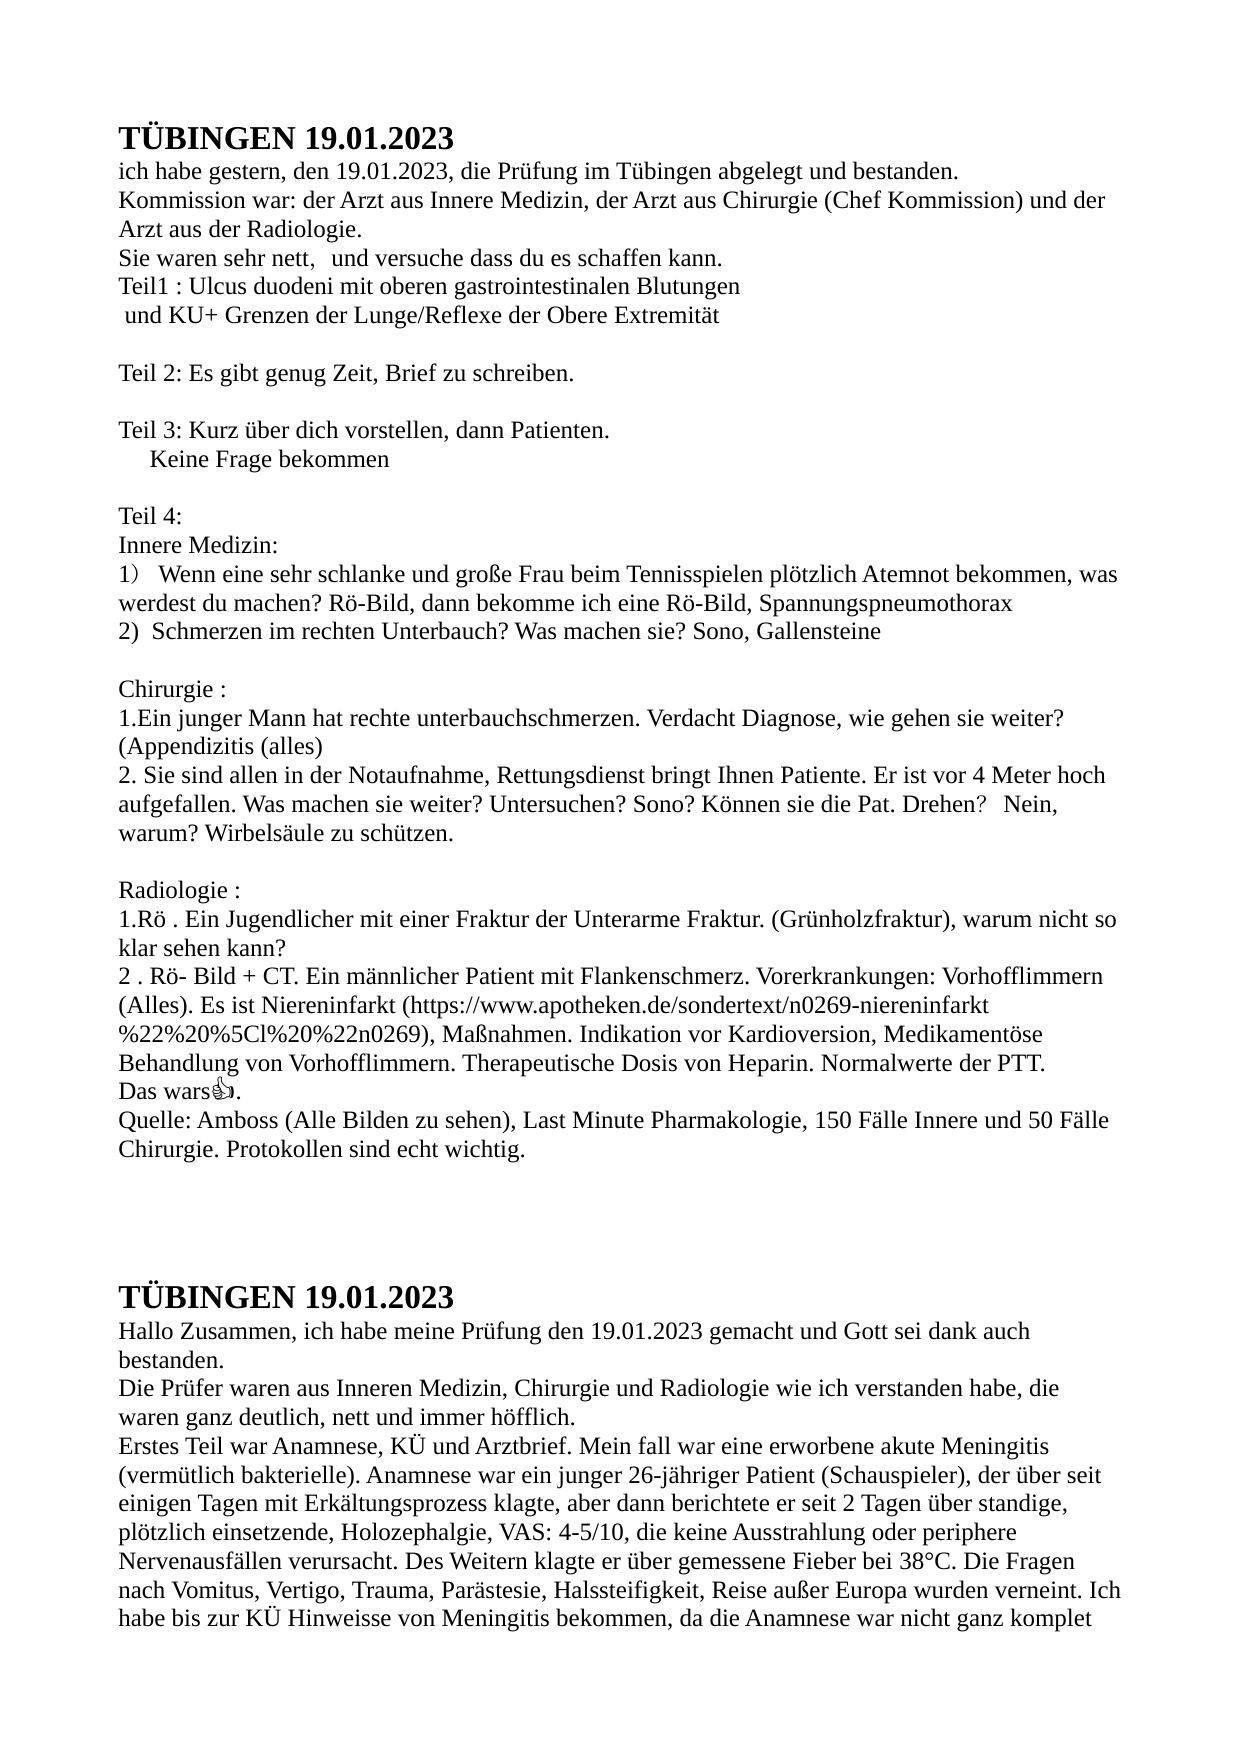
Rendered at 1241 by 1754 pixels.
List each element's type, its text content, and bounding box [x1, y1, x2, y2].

text Hallo Zusammen, ich habe meine Prüfung den 19.01.2023 gemacht und Gott sei dank auch bestanden. [118, 1316, 1122, 1373]
text Teil 3: Kurz über dich vorstellen, dann Patienten. [118, 415, 1122, 444]
text ich habe gestern, den 19.01.2023, die Prüfung im Tübingen abgelegt und bestanden. [118, 156, 1122, 185]
text 2 . Rö- Bild + CT. Ein männlicher Patient mit Flankenschmerz. Vorerkrankungen: Vorhofflimmern (Alles). Es ist Niereninfarkt (https://www.apotheken.de/sondertext/n0269-niereninfarkt%22%20%5Cl%20%22n0269), Maßnahmen. Indikation vor Kardioversion, Medikamentöse Behandlung von Vorhofflimmern. Therapeutische Dosis von Heparin. Normalwerte der PTT. [118, 961, 1122, 1076]
text 1.Rö . Ein Jugendlicher mit einer Fraktur der Unterarme Fraktur. (Grünholzfraktur), warum nicht so klar sehen kann? [118, 904, 1122, 961]
text TÜBINGEN 19.01.2023 [118, 1278, 1122, 1316]
text Teil1 : Ulcus duodeni mit oberen gastrointestinalen Blutungen [118, 271, 1122, 300]
text Chirurgie : [118, 674, 1122, 703]
text Kommission war: der Arzt aus Innere Medizin, der Arzt aus Chirurgie (Chef Kommission) und der Arzt aus der Radiologie. [118, 185, 1122, 243]
text Die Prüfer waren aus Inneren Medizin, Chirurgie und Radiologie wie ich verstanden habe, die waren ganz deutlich, nett und immer höfflich. [118, 1373, 1122, 1431]
text Radiologie : [118, 875, 1122, 904]
text Quelle: Amboss (Alle Bilden zu sehen), Last Minute Pharmakologie, 150 Fälle Innere und 50 Fälle Chirurgie. Protokollen sind echt wichtig. [118, 1105, 1122, 1163]
text Das wars👍. [118, 1076, 1122, 1105]
text Teil 4: [118, 501, 1122, 530]
text 2) Schmerzen im rechten Unterbauch? Was machen sie? Sono, Gallensteine [118, 616, 1122, 645]
text Teil 2: Es gibt genug Zeit, Brief zu schreiben. [118, 358, 1122, 386]
text Sie waren sehr nett，und versuche dass du es schaffen kann. [118, 243, 1122, 271]
text und KU+ Grenzen der Lunge/Reflexe der Obere Extremität [118, 300, 1122, 329]
text 1） Wenn eine sehr schlanke und große Frau beim Tennisspielen plötzlich Atemnot bekommen, was werdest du machen? Rö-Bild, dann bekomme ich eine Rö-Bild, Spannungspneumothorax [118, 559, 1122, 616]
text Keine Frage bekommen [118, 444, 1122, 473]
text Innere Medizin: [118, 530, 1122, 559]
text TÜBINGEN 19.01.2023 [118, 118, 1122, 156]
text 1.Ein junger Mann hat rechte unterbauchschmerzen. Verdacht Diagnose, wie gehen sie weiter? (Appendizitis (alles) [118, 703, 1122, 760]
text Erstes Teil war Anamnese, KÜ und Arztbrief. Mein fall war eine erworbene akute Meningitis (vermütlich bakterielle). Anamnese war ein junger 26-jähriger Patient (Schauspieler), der über seit einigen Tagen mit Erkältungsprozess klagte, aber dann berichtete er seit 2 Tagen über standige, plötzlich einsetzende, Holozephalgie, VAS: 4-5/10, die keine Ausstrahlung oder periphere Nervenausfällen verursacht. Des Weitern klagte er über gemessene Fieber bei 38°C. Die Fragen nach Vomitus, Vertigo, Trauma, Parästesie, Halssteifigkeit, Reise außer Europa wurden verneint. Ich habe bis zur KÜ Hinweisse von Meningitis bekommen, da die Anamnese war nicht ganz komplet [118, 1431, 1122, 1632]
text 2. Sie sind allen in der Notaufnahme, Rettungsdienst bringt Ihnen Patiente. Er ist vor 4 Meter hoch aufgefallen. Was machen sie weiter? Untersuchen? Sono? Können sie die Pat. Drehen？ Nein, warum? Wirbelsäule zu schützen. [118, 760, 1122, 846]
